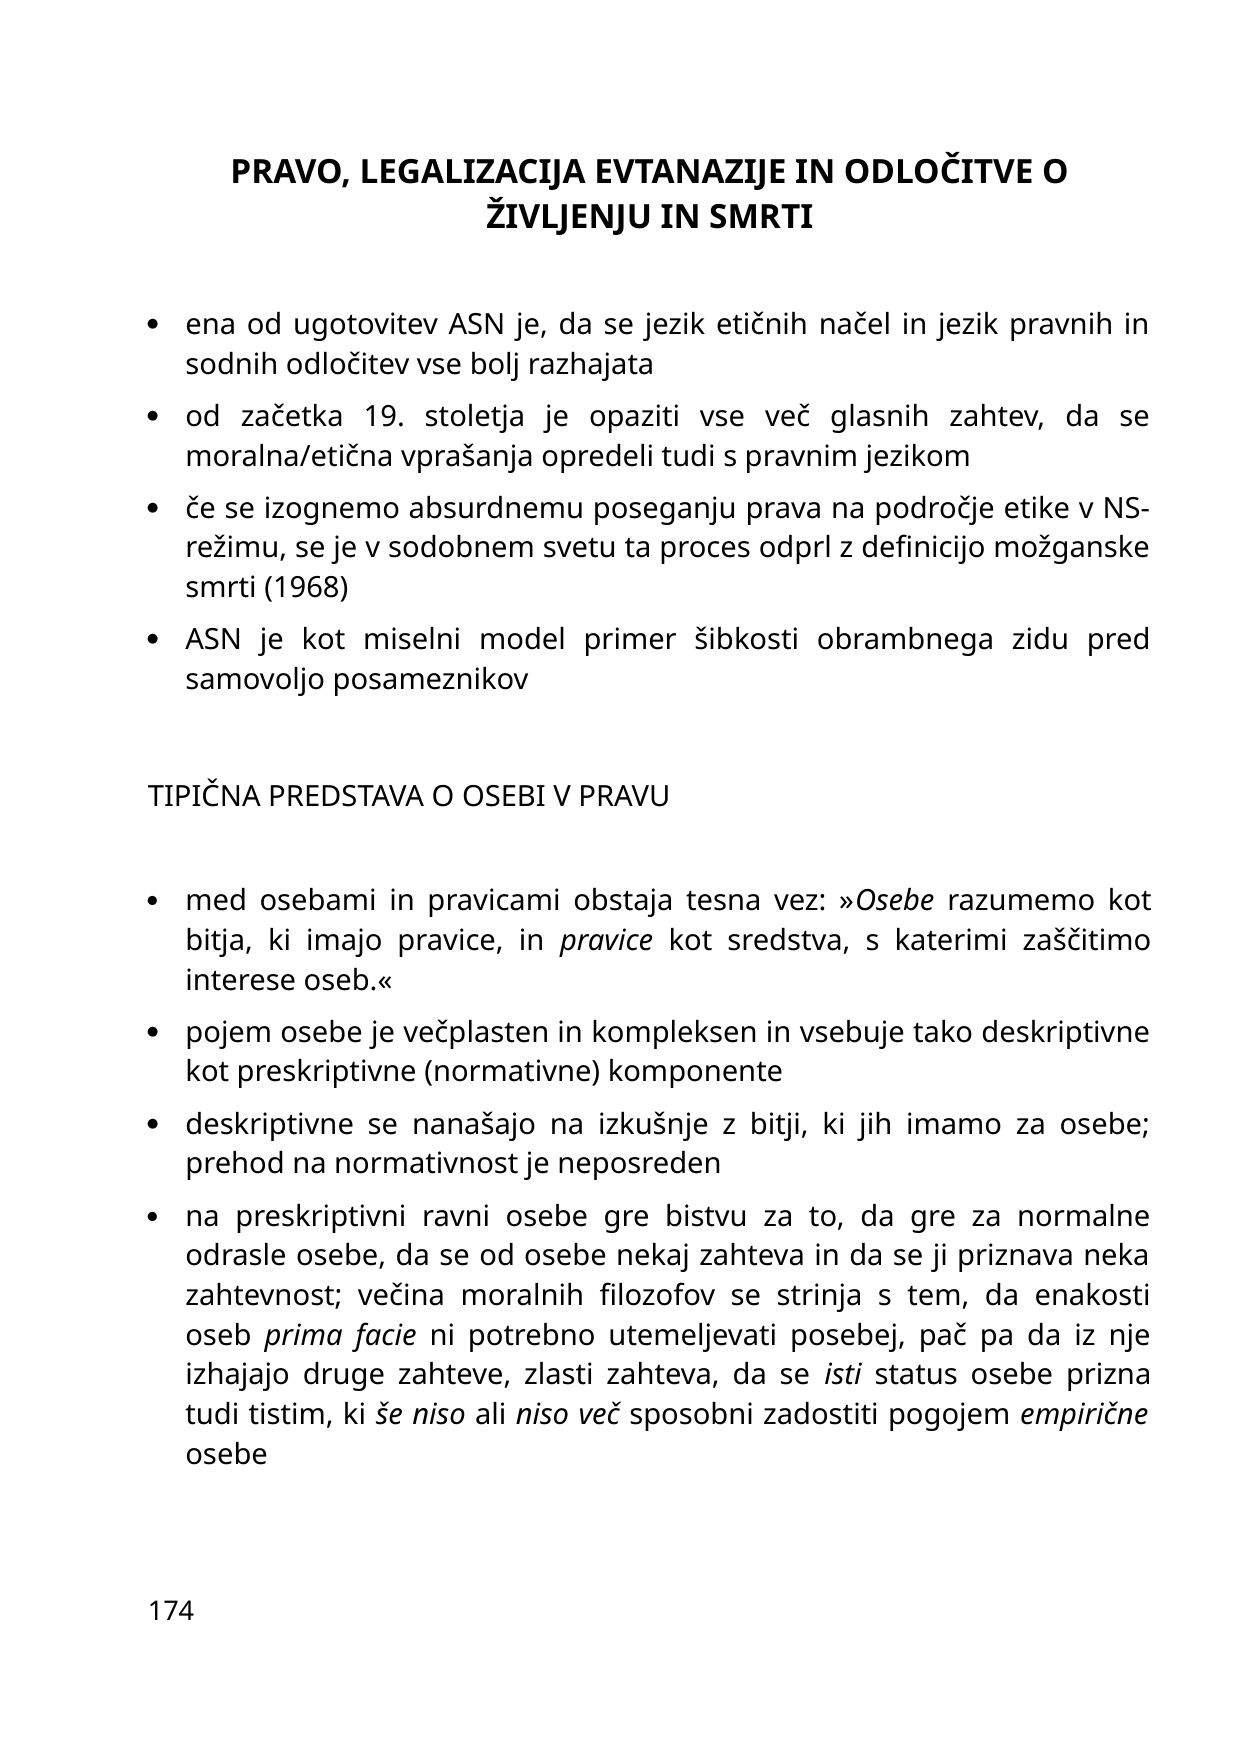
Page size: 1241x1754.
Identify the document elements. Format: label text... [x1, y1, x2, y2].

list na preskriptivni ravni osebe gre bistvu za to, da gre za normalne odrasle osebe, da se od osebe nekaj zahteva in da se ji priznava neka zahtevnost; večina moralnih filozofov se strinja s tem, da enakosti oseb prima facie ni potrebno utemeljevati posebej, pač pa da iz nje izhajajo druge zahteve, zlasti zahteva, da se isti status osebe prizna tudi tistim, ki še niso ali niso več sposobni zadostiti pogojem empirične osebe [148, 1195, 1152, 1473]
list ena od ugotovitev ASN je, da se jezik etičnih načel in jezik pravnih in sodnih odločitev vse bolj razhajata [148, 303, 1152, 383]
subtitle pravo, legalizacija evtanazije in odločitve o življenju in smrti [148, 148, 1152, 238]
list med osebami in pravicami obstaja tesna vez: »Osebe razumemo kot bitja, ki imajo pravice, in pravice kot sredstva, s katerimi zaščitimo interese oseb.« [148, 879, 1152, 998]
list če se izognemo absurdnemu poseganju prava na področje etike v NS-režimu, se je v sodobnem svetu ta proces odprl z definicijo možganske smrti (1968) [148, 487, 1152, 606]
list deskriptivne se nanašajo na izkušnje z bitji, ki jih imamo za osebe; prehod na normativnost je neposreden [148, 1103, 1152, 1182]
list pojem osebe je večplasten in kompleksen in vsebuje tako deskriptivne kot preskriptivne (normativne) komponente [148, 1011, 1152, 1090]
list od začetka 19. stoletja je opaziti vse več glasnih zahtev, da se moralna/etična vprašanja opredeli tudi s pravnim jezikom [148, 395, 1152, 474]
subtitle tipična predstava o osebi v pravu [148, 775, 1152, 815]
list ASN je kot miselni model primer šibkosti obrambnega zidu pred samovoljo posameznikov [148, 618, 1152, 698]
